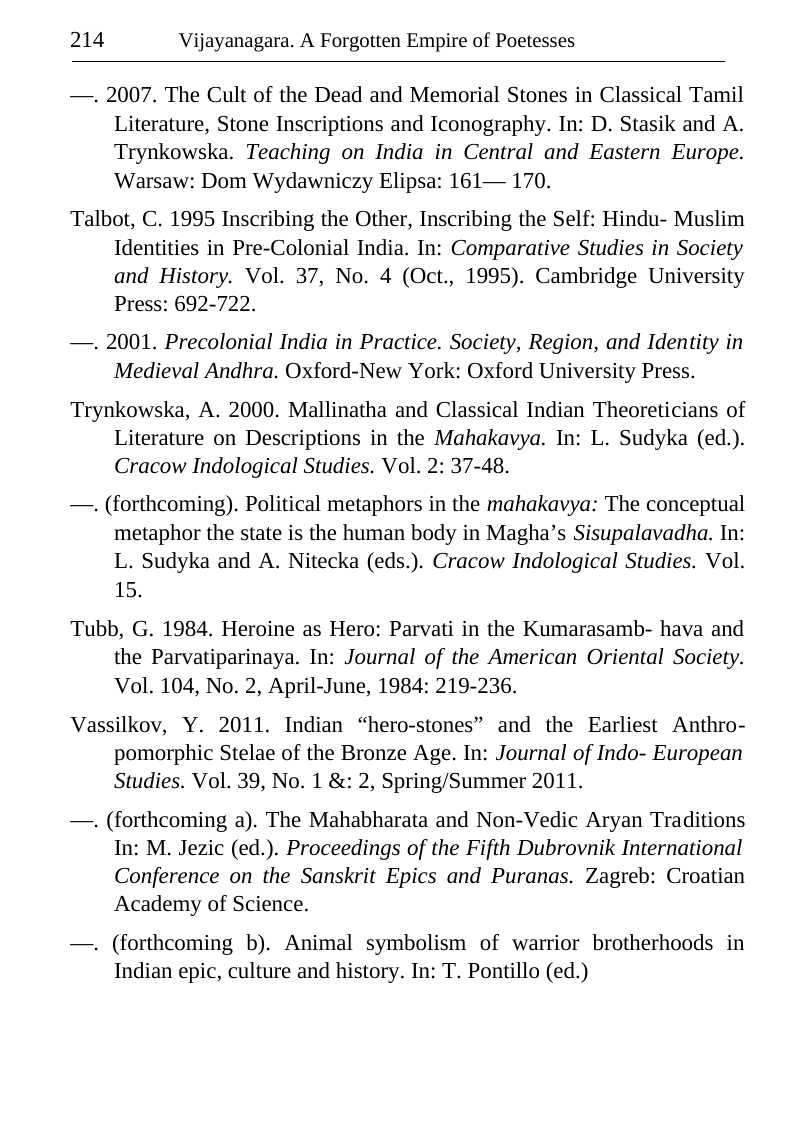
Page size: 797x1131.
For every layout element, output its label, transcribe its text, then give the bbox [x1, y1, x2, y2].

text —. (forthcoming a). The Mahabharata and Non-Vedic Aryan Tra­ditions In: M. Jezic (ed.). Proceedings of the Fifth Dubrovnik International Conference on the Sanskrit Epics and Puranas. Zagreb: Croatian Academy of Science. [70, 806, 745, 917]
text Trynkowska, A. 2000. Mallinatha and Classical Indian Theoreti­cians of Literature on Descriptions in the Mahakavya. In: L. Sudyka (ed.). Cracow Indological Studies. Vol. 2: 37-48. [70, 396, 745, 478]
text —. (forthcoming). Political metaphors in the mahakavya: The conceptual metaphor the state is the human body in Magha’s Sisupalavadha. In: L. Sudyka and A. Nitecka (eds.). Cracow Indological Studies. Vol. 15. [70, 491, 745, 602]
text Tubb, G. 1984. Heroine as Hero: Parvati in the Kumarasamb- hava and the Parvatiparinaya. In: Journal of the American Oriental Society. Vol. 104, No. 2, April-June, 1984: 219-236. [70, 615, 745, 698]
text Talbot, C. 1995 Inscribing the Other, Inscribing the Self: Hindu- Muslim Identities in Pre-Colonial India. In: Comparative Studies in Society and History. Vol. 37, No. 4 (Oct., 1995). Cambridge University Press: 692-722. [70, 206, 745, 316]
text 214 [70, 26, 119, 53]
text —. (forthcoming b). Animal symbolism of warrior brotherhoods in Indian epic, culture and history. In: T. Pontillo (ed.) [70, 929, 745, 983]
text —. 2007. The Cult of the Dead and Memorial Stones in Classical Tamil Literature, Stone Inscriptions and Iconography. In: D. Stasik and A. Trynkowska. Teaching on India in Central and Eastern Europe. Warsaw: Dom Wydawniczy Elipsa: 161— 170. [70, 81, 745, 193]
text Vijayanagara. A Forgotten Empire of Poetesses [178, 28, 620, 52]
text Vassilkov, Y. 2011. Indian “hero-stones” and the Earliest Anthro­pomorphic Stelae of the Bronze Age. In: Journal of Indo- European Studies. Vol. 39, No. 1 &: 2, Spring/Summer 2011. [70, 711, 745, 794]
text —. 2001. Precolonial India in Practice. Society, Region, and Iden­tity in Medieval Andhra. Oxford-New York: Oxford Univer­sity Press. [70, 328, 745, 383]
